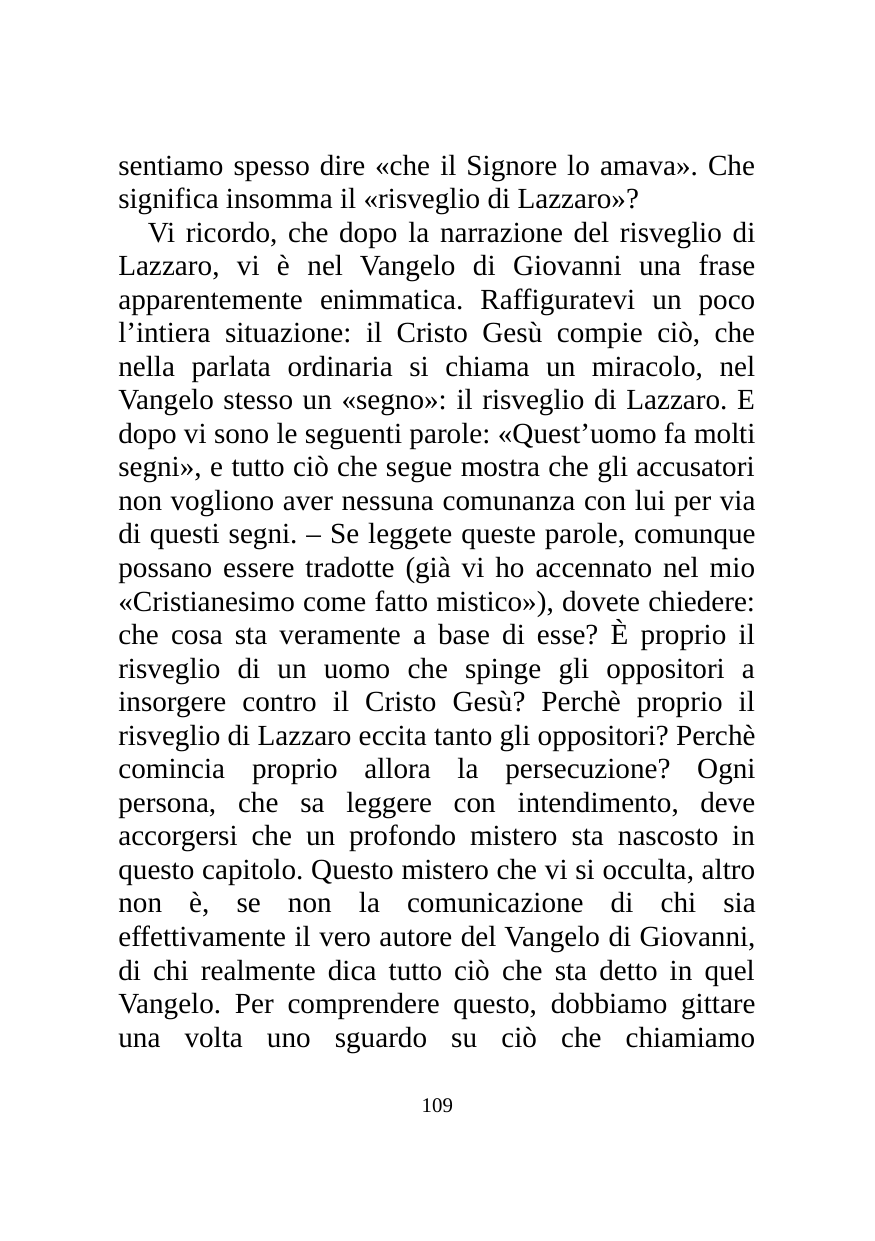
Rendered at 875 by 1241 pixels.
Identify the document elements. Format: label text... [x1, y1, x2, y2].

text sentiamo spesso dire «che il Signore lo amava». Che significa insomma il «risveglio di Lazzaro»? [118, 148, 756, 215]
text Vi ricordo, che dopo la narrazione del risveglio di Lazzaro, vi è nel Vangelo di Giovanni una frase apparentemente enimmatica. Raffiguratevi un poco l’intiera situazione: il Cristo Gesù compie ciò, che nella parlata ordinaria si chiama un miracolo, nel Vangelo stesso un «segno»: il risveglio di Lazzaro. E dopo vi sono le seguenti parole: «Quest’uomo fa molti segni», e tutto ciò che segue mostra che gli accusatori non vogliono aver nessuna comunanza con lui per via di questi segni. – Se leggete queste parole, comunque possano essere tradotte (già vi ho accennato nel mio «Cristianesimo come fatto mistico»), dovete chiedere: che cosa sta veramente a base di esse? È proprio il risveglio di un uomo che spinge gli oppositori a insorgere contro il Cristo Gesù? Perchè proprio il risveglio di Lazzaro eccita tanto gli oppositori? Perchè comincia proprio allora la persecuzione? Ogni persona, che sa leggere con intendimento, deve accorgersi che un profondo mistero sta nascosto in questo capitolo. Questo mistero che vi si occulta, altro non è, se non la comunicazione di chi sia effettivamente il vero autore del Vangelo di Giovanni, di chi realmente dica tutto ciò che sta detto in quel Vangelo. Per comprendere questo, dobbiamo gittare una volta uno sguardo su ciò che chiamiamo [118, 215, 756, 1053]
